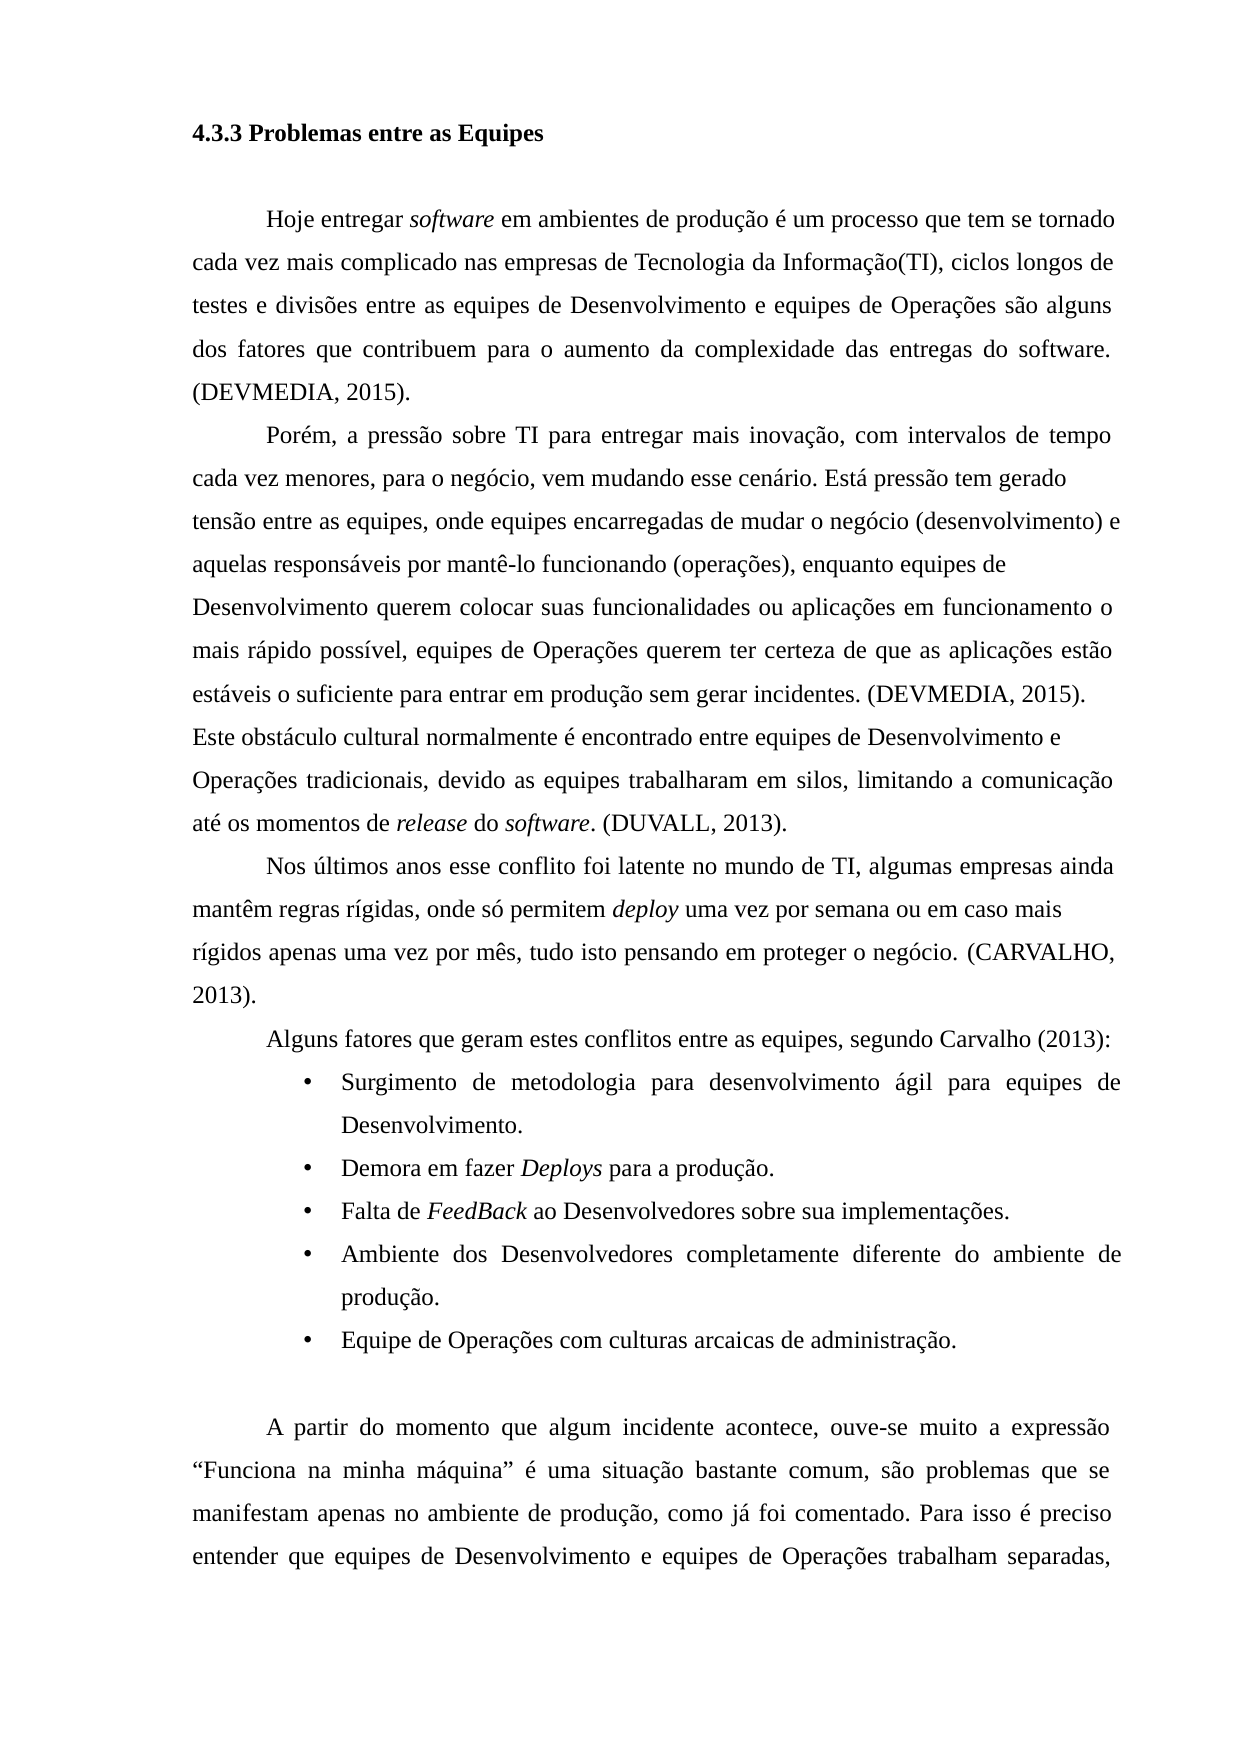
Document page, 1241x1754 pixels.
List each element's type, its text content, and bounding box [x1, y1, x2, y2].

text Porém, a pressão sobre TI para entregar mais inovação, com intervalos de tempo cada vez menores, para o negócio, vem mudando esse cenário. Está pressão tem gerado tensão entre as equipes, onde equipes encarregadas de mudar o negócio (desenvolvimento) e aquelas responsáveis por mantê-lo funcionando (operações), enquanto equipes de Desenvolvimento querem colocar suas funcionalidades ou aplicações em funcionamento o mais rápido possível, equipes de Operações querem ter certeza de que as aplicações estão estáveis o suficiente para entrar em produção sem gerar incidentes. (DEVMEDIA, 2015). [44, 420, 1122, 707]
list Demora em fazer Deploys para a produção. [303, 1153, 1122, 1182]
text Este obstáculo cultural normalmente é encontrado entre equipes de Desenvolvimento e Operações tradicionais, devido as equipes trabalharam em silos, limitando a comunicação até os momentos de release do software. (DUVALL, 2013). [44, 722, 1122, 837]
text 4.3.3 Problemas entre as Equipes [118, 118, 1122, 147]
text Nos últimos anos esse conflito foi latente no mundo de TI, algumas empresas ainda mantêm regras rígidas, onde só permitem deploy uma vez por semana ou em caso mais rígidos apenas uma vez por mês, tudo isto pensando em proteger o negócio. (CARVALHO, 2013). [44, 851, 1122, 1009]
list Surgimento de metodologia para desenvolvimento ágil para equipes de Desenvolvimento. [303, 1067, 1122, 1139]
list Ambiente dos Desenvolvedores completamente diferente do ambiente de produção. [303, 1239, 1122, 1311]
text Hoje entregar software em ambientes de produção é um processo que tem se tornado cada vez mais complicado nas empresas de Tecnologia da Informação(TI), ciclos longos de testes e divisões entre as equipes de Desenvolvimento e equipes de Operações são alguns dos fatores que contribuem para o aumento da complexidade das entregas do software. (DEVMEDIA, 2015). [118, 204, 1122, 406]
list Falta de FeedBack ao Desenvolvedores sobre sua implementações. [303, 1196, 1122, 1225]
text Alguns fatores que geram estes conflitos entre as equipes, segundo Carvalho (2013): [44, 1024, 1122, 1052]
text A partir do momento que algum incidente acontece, ouve-se muito a expressão “Funciona na minha máquina” é uma situação bastante comum, são problemas que se manifestam apenas no ambiente de produção, como já foi comentado. Para isso é preciso entender que equipes de Desenvolvimento e equipes de Operações trabalham separadas, [118, 1412, 1122, 1570]
list Equipe de Operações com culturas arcaicas de administração. [303, 1326, 1122, 1354]
